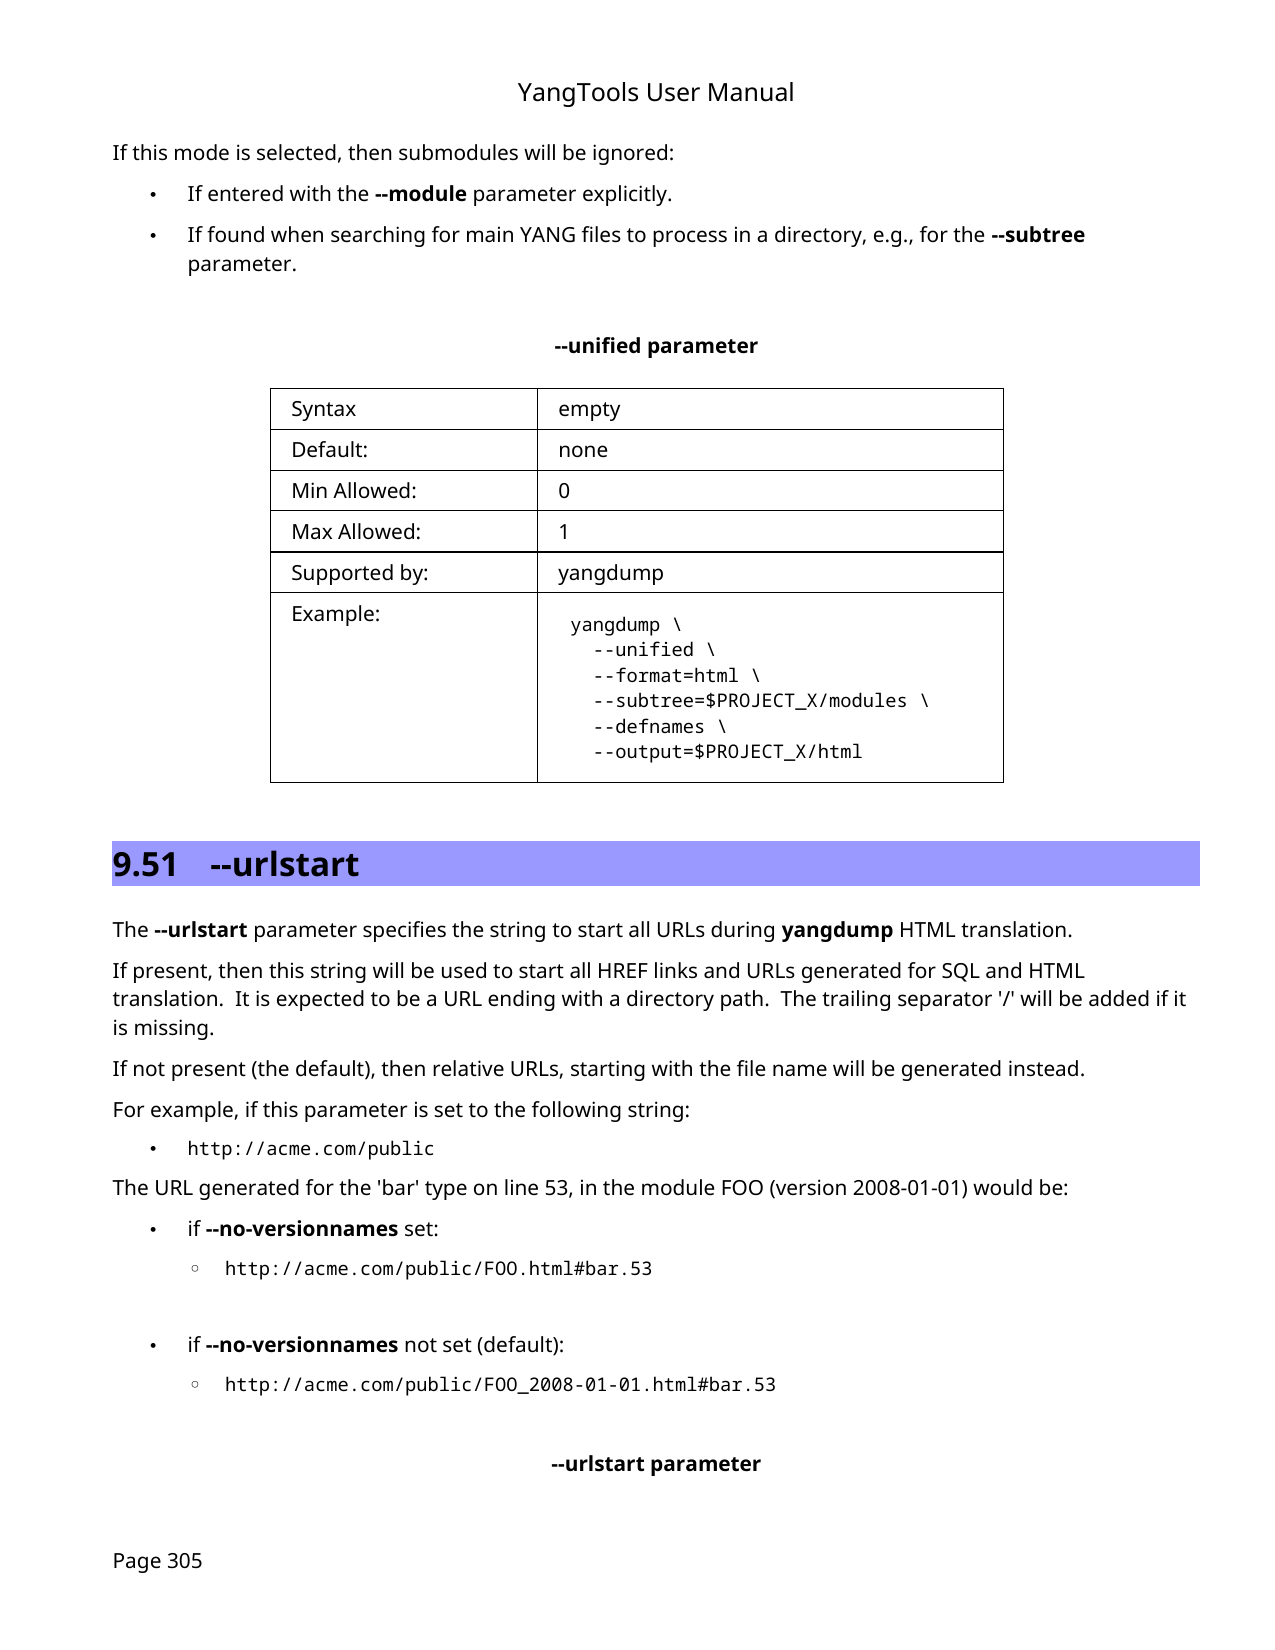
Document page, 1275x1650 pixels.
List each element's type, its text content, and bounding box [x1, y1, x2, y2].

text The URL generated for the 'bar' type on line 53, in the module FOO (version 2008-01-01) would be: [112, 1173, 1200, 1202]
table_cell Min Allowed: [271, 471, 537, 510]
list http://acme.com/public/FOO_2008-01-01.html#bar.53 [187, 1371, 1200, 1397]
table_header Syntax [271, 389, 537, 428]
list If found when searching for main YANG files to process in a directory, e.g., for the --subtree parameter. [150, 220, 1200, 277]
text If this mode is selected, then submodules will be ignored: [112, 138, 1200, 167]
subtitle --urlstart [112, 841, 1200, 886]
table_cell Default: [271, 430, 537, 469]
table_cell none [538, 430, 1003, 469]
text If present, then this string will be used to start all HREF links and URLs generated for SQL and HTML translation. It is expected to be a URL ending with a directory path. The trailing separator '/' will be added if it is missing. [112, 956, 1200, 1041]
list If entered with the --module parameter explicitly. [150, 179, 1200, 208]
table_cell yangdump [538, 553, 1003, 592]
list if --no-versionnames set: [150, 1214, 1200, 1243]
table_cell yangdump \ --unified \ --format=html \ --subtree=$PROJECT_X/modules \ --defnames \ --output=$PROJECT_X/html [538, 593, 1003, 782]
table_cell Max Allowed: [271, 511, 537, 551]
list http://acme.com/public/FOO.html#bar.53 [187, 1255, 1200, 1281]
subtitle --urlstart parameter [127, 1449, 1185, 1478]
table_cell 0 [538, 471, 1003, 510]
list http://acme.com/public [150, 1136, 1200, 1161]
table_cell Supported by: [271, 553, 537, 592]
subtitle --unified parameter [127, 331, 1185, 359]
table_cell 1 [538, 511, 1003, 551]
table_cell Example: [271, 593, 537, 782]
list if --no-versionnames not set (default): [150, 1330, 1200, 1358]
text If not present (the default), then relative URLs, starting with the file name will be generated instead. [112, 1054, 1200, 1082]
text The --urlstart parameter specifies the string to start all URLs during yangdump HTML translation. [112, 915, 1200, 943]
table_header empty [538, 389, 1003, 428]
text For example, if this parameter is set to the following string: [112, 1095, 1200, 1123]
